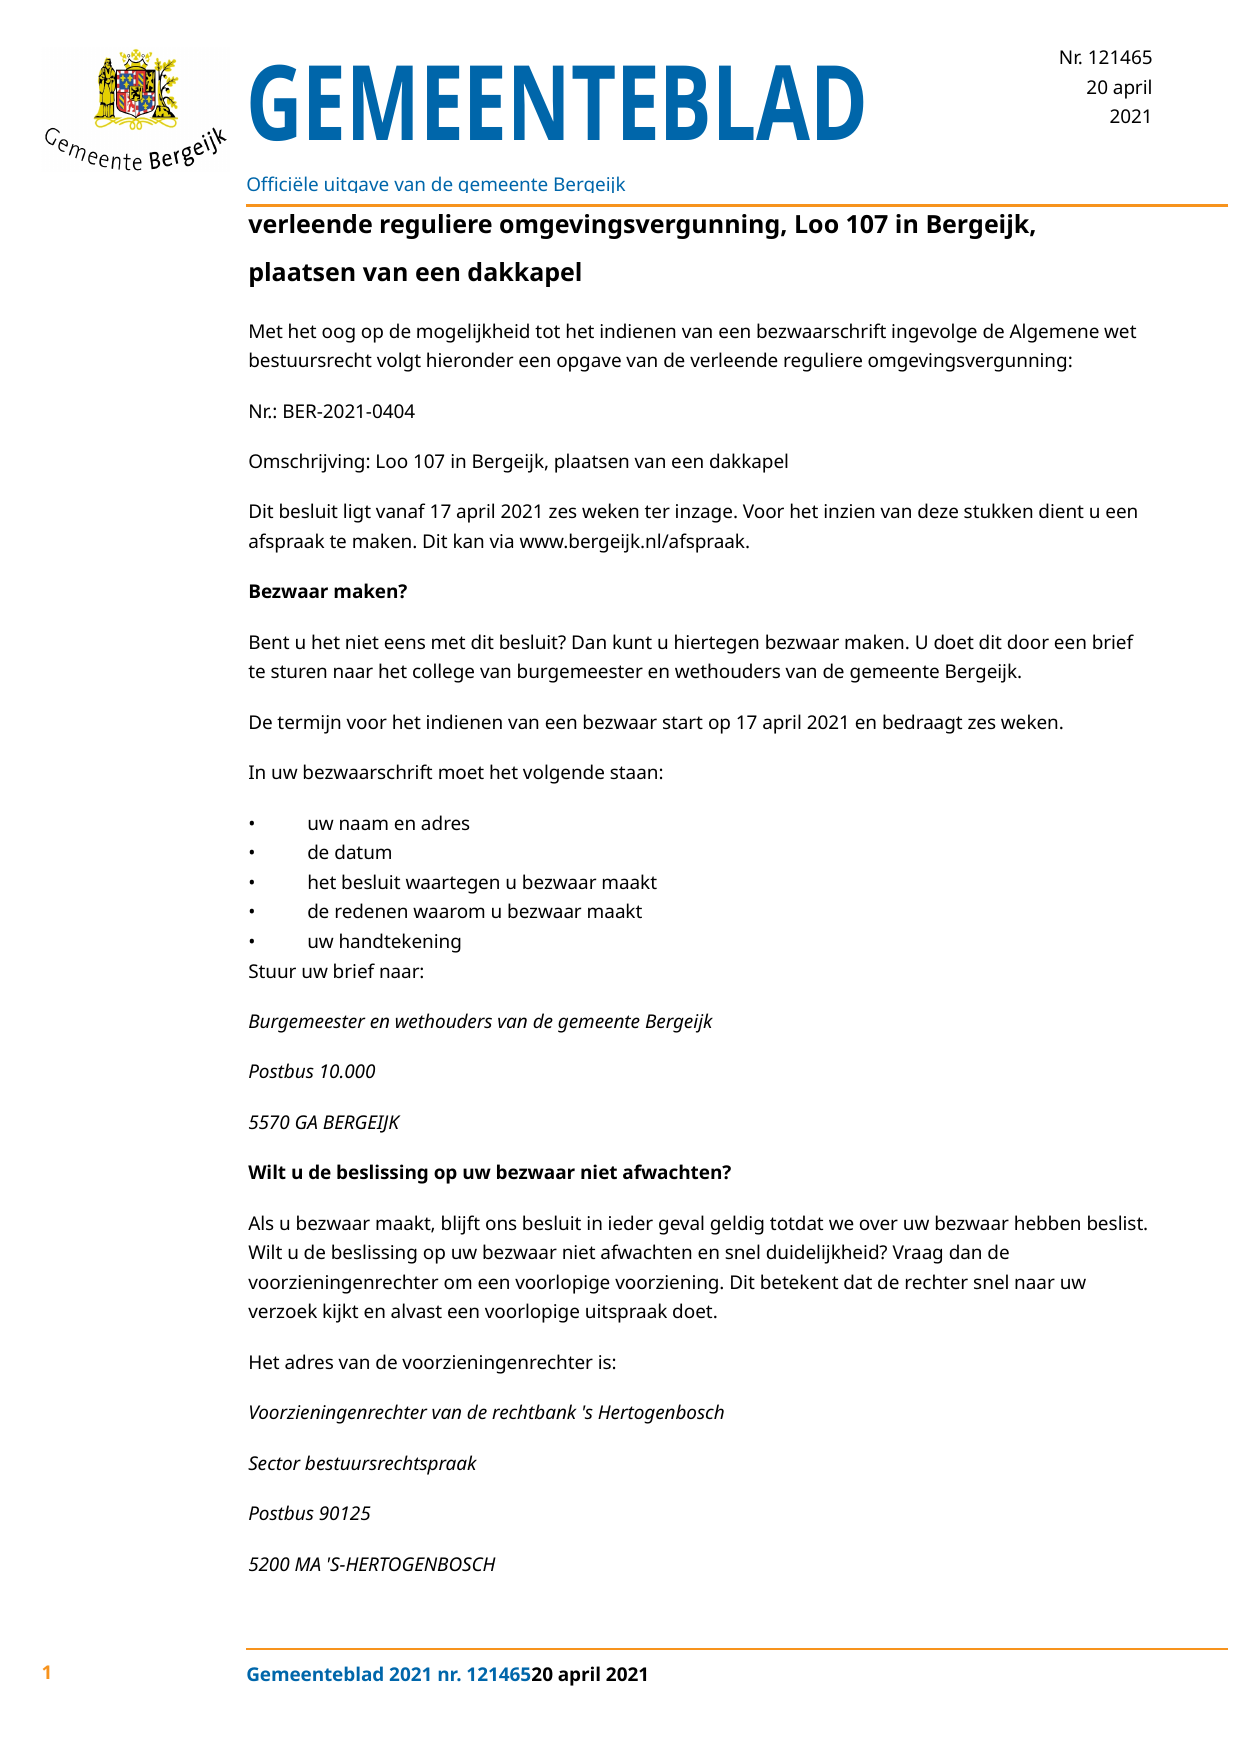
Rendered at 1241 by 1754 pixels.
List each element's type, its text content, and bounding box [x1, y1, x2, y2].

list de redenen waarom u bezwaar maakt [248, 899, 1152, 924]
text 5570 GA BERGEIJK [248, 1109, 1152, 1135]
text Sector bestuursrechtspraak [248, 1450, 1152, 1476]
text Nr.: BER-2021-0404 [248, 398, 1152, 424]
text Dit besluit ligt vanaf 17 april 2021 zes weken ter inzage. Voor het inzien van deze stukken dient u een afspraak te maken. Dit kan via www.bergeijk.nl/afspraak. [248, 499, 1152, 554]
text Wilt u de beslissing op uw bezwaar niet afwachten? [248, 1159, 1152, 1185]
text Bent u het niet eens met dit besluit? Dan kunt u hiertegen bezwaar maken. U doet dit door een brief te sturen naar het college van burgemeester en wethouders van de gemeente Bergeijk. [248, 629, 1152, 684]
text Omschrijving: Loo 107 in Bergeijk, plaatsen van een dakkapel [248, 448, 1152, 474]
list het besluit waartegen u bezwaar maakt [248, 869, 1152, 895]
text Postbus 10.000 [248, 1059, 1152, 1084]
list de datum [248, 839, 1152, 865]
list uw naam en adres [248, 810, 1152, 836]
text Met het oog op de mogelijkheid tot het indienen van een bezwaarschrift ingevolge de Algemene wet bestuursrecht volgt hieronder een opgave van de verleende reguliere omgevingsvergunning: [248, 318, 1152, 373]
text Postbus 90125 [248, 1500, 1152, 1526]
text Voorzieningenrechter van de rechtbank 's Hertogenbosch [248, 1399, 1152, 1425]
text verleende reguliere omgevingsvergunning, Loo 107 in Bergeijk, plaatsen van een dakkapel [248, 207, 1152, 288]
text Als u bezwaar maakt, blijft ons besluit in ieder geval geldig totdat we over uw bezwaar hebben beslist. Wilt u de beslissing op uw bezwaar niet afwachten en snel duidelijkheid? Vraag dan de voorzieningenrechter om een voorlopige voorziening. Dit betekent dat de rechter snel naar uw verzoek kijkt en alvast een voorlopige uitspraak doet. [248, 1210, 1152, 1324]
picture [41, 47, 231, 172]
text Het adres van de voorzieningenrechter is: [248, 1349, 1152, 1375]
text Burgemeester en wethouders van de gemeente Bergeijk [248, 1008, 1152, 1034]
text In uw bezwaarschrift moet het volgende staan: [248, 759, 1152, 785]
text Bezwaar maken? [248, 579, 1152, 604]
text 5200 MA 'S-HERTOGENBOSCH [248, 1551, 1152, 1577]
text Stuur uw brief naar: [248, 958, 1152, 984]
list uw handtekening [248, 928, 1152, 954]
text De termijn voor het indienen van een bezwaar start op 17 april 2021 en bedraagt zes weken. [248, 709, 1152, 735]
